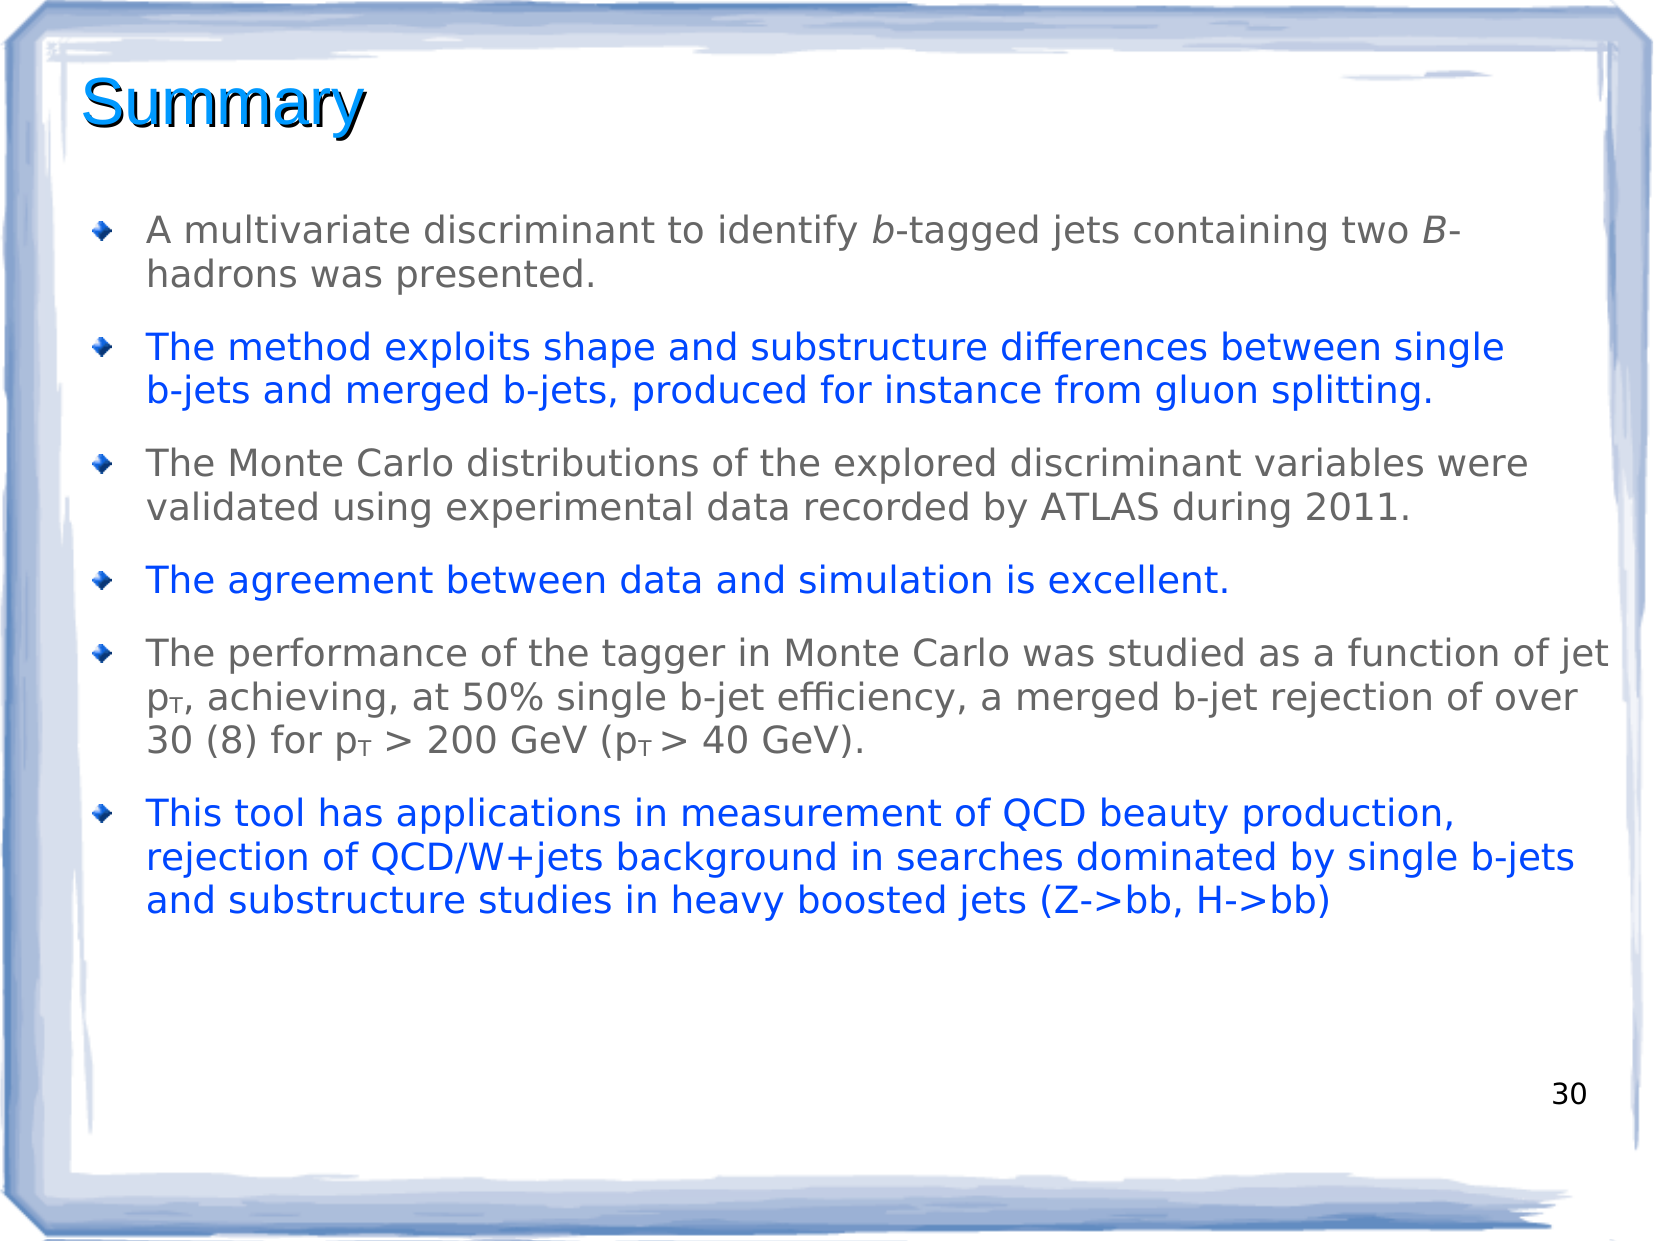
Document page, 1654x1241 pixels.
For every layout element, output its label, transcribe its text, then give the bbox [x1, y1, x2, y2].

list A multivariate discriminant to identify b-tagged jets containing two B-hadrons was presented. The method exploits shape and substructure differences between single b-jets and merged b-jets, produced for instance from gluon splitting. The Monte Carlo distributions of the explored discriminant variables were validated using experimental data recorded by ATLAS during 2011. The agreement between data and simulation is excellent. The performance of the tagger in Monte Carlo was studied as a function of jet pT, achieving, at 50% single b-jet efficiency, a merged b-jet rejection of over 30 (8) for pT > 200 GeV (pT > 40 GeV). This tool has applications in measurement of QCD beauty production, rejection of QCD/W+jets background in searches dominated by single b-jets and substructure studies in heavy boosted jets (Z->bb, H->bb) [75, 209, 1613, 947]
picture [0, 0, 1654, 1241]
title Summary [61, 49, 1410, 154]
